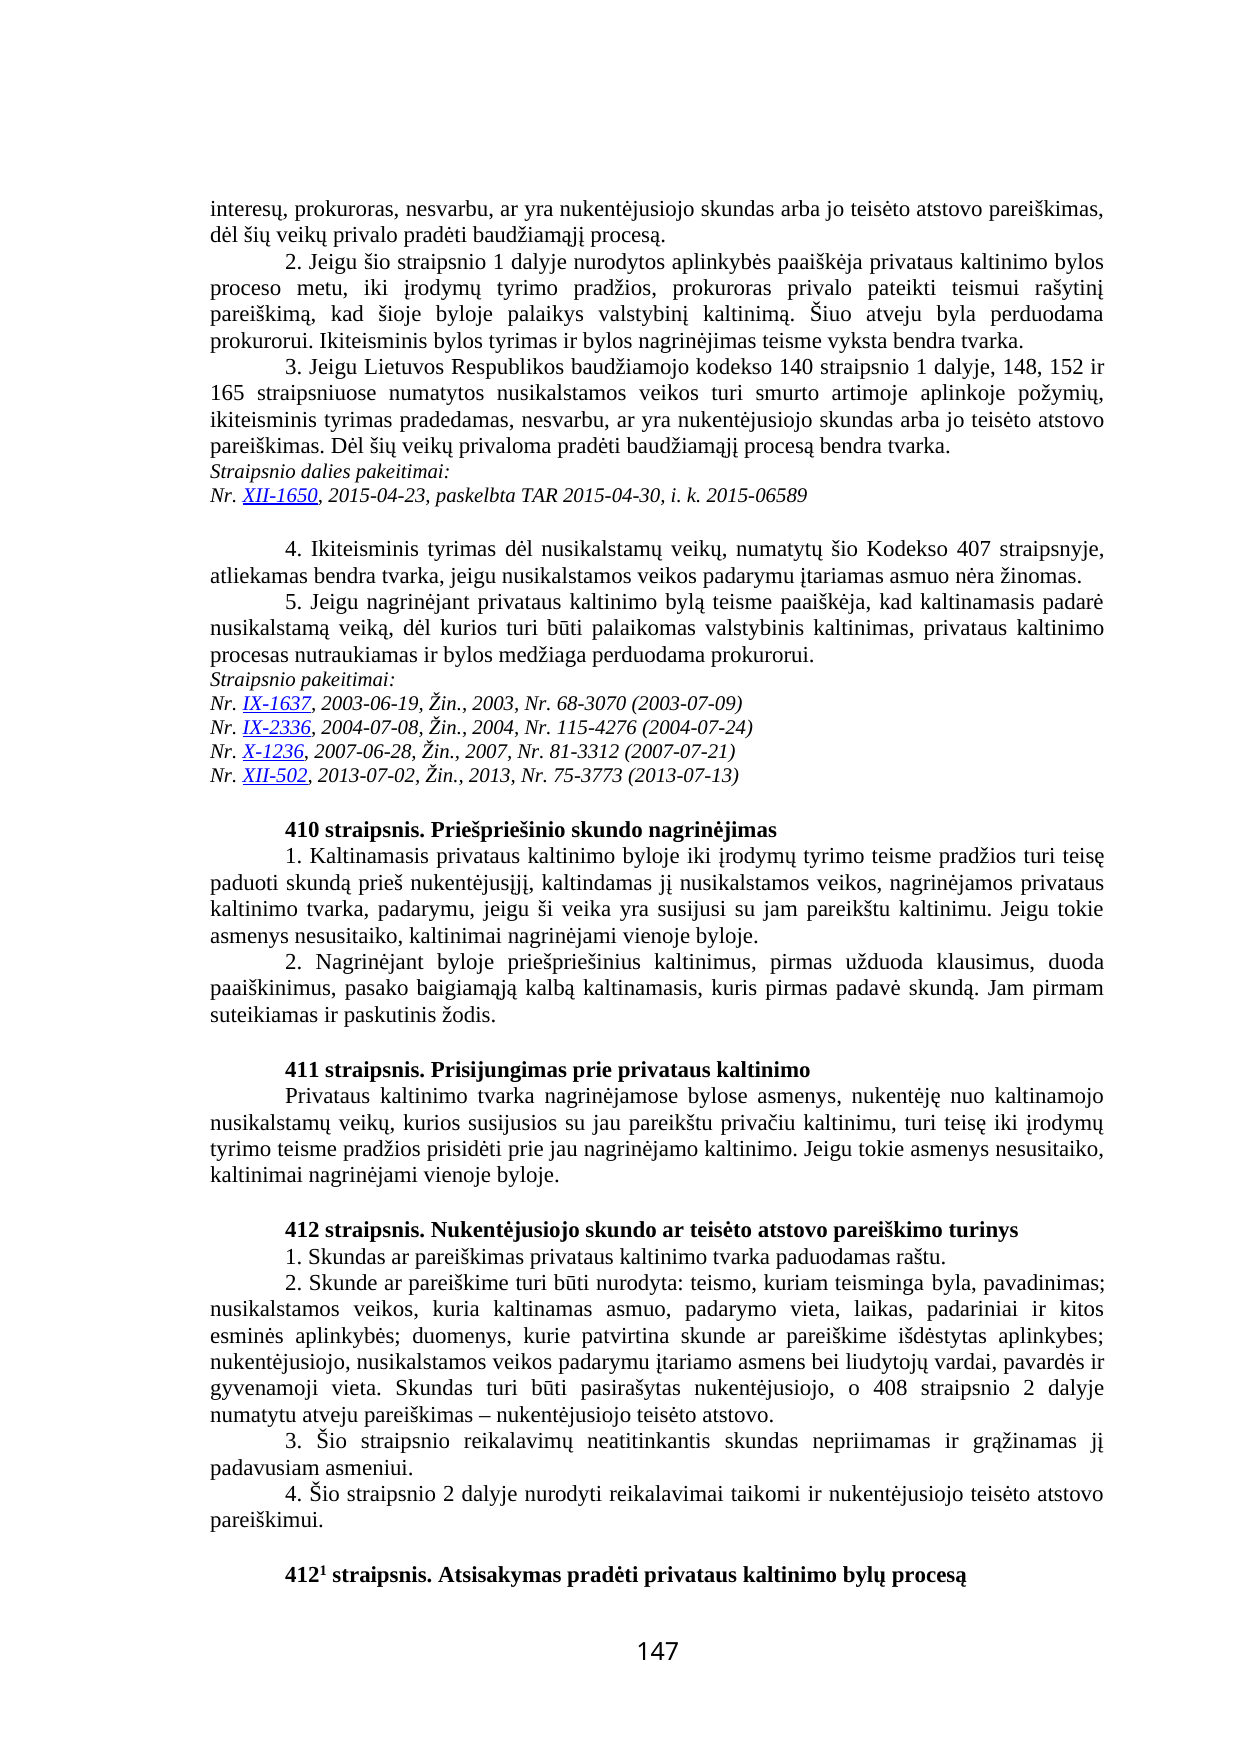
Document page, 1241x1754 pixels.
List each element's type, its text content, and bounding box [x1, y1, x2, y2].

text Privataus kaltinimo tvarka nagrinėjamose bylose asmenys, nukentėję nuo kaltinamojo nusikalstamų veikų, kurios susijusios su jau pareikštu privačiu kaltinimu, turi teisę iki įrodymų tyrimo teisme pradžios prisidėti prie jau nagrinėjamo kaltinimo. Jeigu tokie asmenys nesusitaiko, kaltinimai nagrinėjami vienoje byloje. [210, 1082, 1106, 1188]
text 4121 straipsnis. Atsisakymas pradėti privataus kaltinimo bylų procesą [210, 1561, 1106, 1588]
text 1. Skundas ar pareiškimas privataus kaltinimo tvarka paduodamas raštu. [210, 1243, 1106, 1269]
text 411 straipsnis. Prisijungimas prie privataus kaltinimo [210, 1056, 1106, 1082]
text Nr. IX-2336, 2004-07-08, Žin., 2004, Nr. 115-4276 (2004-07-24) [210, 715, 1106, 739]
text 2. Jeigu šio straipsnio 1 dalyje nurodytos aplinkybės paaiškėja privataus kaltinimo bylos proceso metu, iki įrodymų tyrimo pradžios, prokuroras privalo pateikti teismui rašytinį pareiškimą, kad šioje byloje palaikys valstybinį kaltinimą. Šiuo atveju byla perduodama prokurorui. Ikiteisminis bylos tyrimas ir bylos nagrinėjimas teisme vyksta bendra tvarka. [210, 248, 1106, 353]
text 412 straipsnis. Nukentėjusiojo skundo ar teisėto atstovo pareiškimo turinys [210, 1216, 1106, 1243]
text Straipsnio dalies pakeitimai: [210, 458, 1106, 483]
text 3. Jeigu Lietuvos Respublikos baudžiamojo kodekso 140 straipsnio 1 dalyje, 148, 152 ir 165 straipsniuose numatytos nusikalstamos veikos turi smurto artimoje aplinkoje požymių, ikiteisminis tyrimas pradedamas, nesvarbu, ar yra nukentėjusiojo skundas arba jo teisėto atstovo pareiškimas. Dėl šių veikų privaloma pradėti baudžiamąjį procesą bendra tvarka. [210, 353, 1106, 458]
text Nr. X-1236, 2007-06-28, Žin., 2007, Nr. 81-3312 (2007-07-21) [210, 739, 1106, 763]
text 1. Kaltinamasis privataus kaltinimo byloje iki įrodymų tyrimo teisme pradžios turi teisę paduoti skundą prieš nukentėjusįjį, kaltindamas jį nusikalstamos veikos, nagrinėjamos privataus kaltinimo tvarka, padarymu, jeigu ši veika yra susijusi su jam pareikštu kaltinimu. Jeigu tokie asmenys nesusitaiko, kaltinimai nagrinėjami vienoje byloje. [210, 843, 1106, 948]
text Straipsnio pakeitimai: [210, 667, 1106, 691]
text Nr. XII-1650, 2015-04-23, paskelbta TAR 2015-04-30, i. k. 2015-06589 [210, 483, 1106, 507]
text 3. Šio straipsnio reikalavimų neatitinkantis skundas nepriimamas ir grąžinamas jį padavusiam asmeniui. [210, 1427, 1106, 1480]
text 4. Šio straipsnio 2 dalyje nurodyti reikalavimai taikomi ir nukentėjusiojo teisėto atstovo pareiškimui. [210, 1480, 1106, 1533]
text Nr. XII-502, 2013-07-02, Žin., 2013, Nr. 75-3773 (2013-07-13) [210, 763, 1106, 787]
text interesų, prokuroras, nesvarbu, ar yra nukentėjusiojo skundas arba jo teisėto atstovo pareiškimas, dėl šių veikų privalo pradėti baudžiamąjį procesą. [210, 195, 1106, 248]
text 2. Nagrinėjant byloje priešpriešinius kaltinimus, pirmas užduoda klausimus, duoda paaiškinimus, pasako baigiamąją kalbą kaltinamasis, kuris pirmas padavė skundą. Jam pirmam suteikiamas ir paskutinis žodis. [210, 948, 1106, 1027]
text 2. Skunde ar pareiškime turi būti nurodyta: teismo, kuriam teisminga byla, pavadinimas; nusikalstamos veikos, kuria kaltinamas asmuo, padarymo vieta, laikas, padariniai ir kitos esminės aplinkybės; duomenys, kurie patvirtina skunde ar pareiškime išdėstytas aplinkybes; nukentėjusiojo, nusikalstamos veikos padarymu įtariamo asmens bei liudytojų vardai, pavardės ir gyvenamoji vieta. Skundas turi būti pasirašytas nukentėjusiojo, o 408 straipsnio 2 dalyje numatytu atveju pareiškimas – nukentėjusiojo teisėto atstovo. [210, 1269, 1106, 1427]
text 410 straipsnis. Priešpriešinio skundo nagrinėjimas [210, 816, 1106, 843]
text Nr. IX-1637, 2003-06-19, Žin., 2003, Nr. 68-3070 (2003-07-09) [210, 691, 1106, 715]
text 4. Ikiteisminis tyrimas dėl nusikalstamų veikų, numatytų šio Kodekso 407 straipsnyje, atliekamas bendra tvarka, jeigu nusikalstamos veikos padarymu įtariamas asmuo nėra žinomas. [210, 535, 1106, 588]
text 5. Jeigu nagrinėjant privataus kaltinimo bylą teisme paaiškėja, kad kaltinamasis padarė nusikalstamą veiką, dėl kurios turi būti palaikomas valstybinis kaltinimas, privataus kaltinimo procesas nutraukiamas ir bylos medžiaga perduodama prokurorui. [210, 588, 1106, 667]
